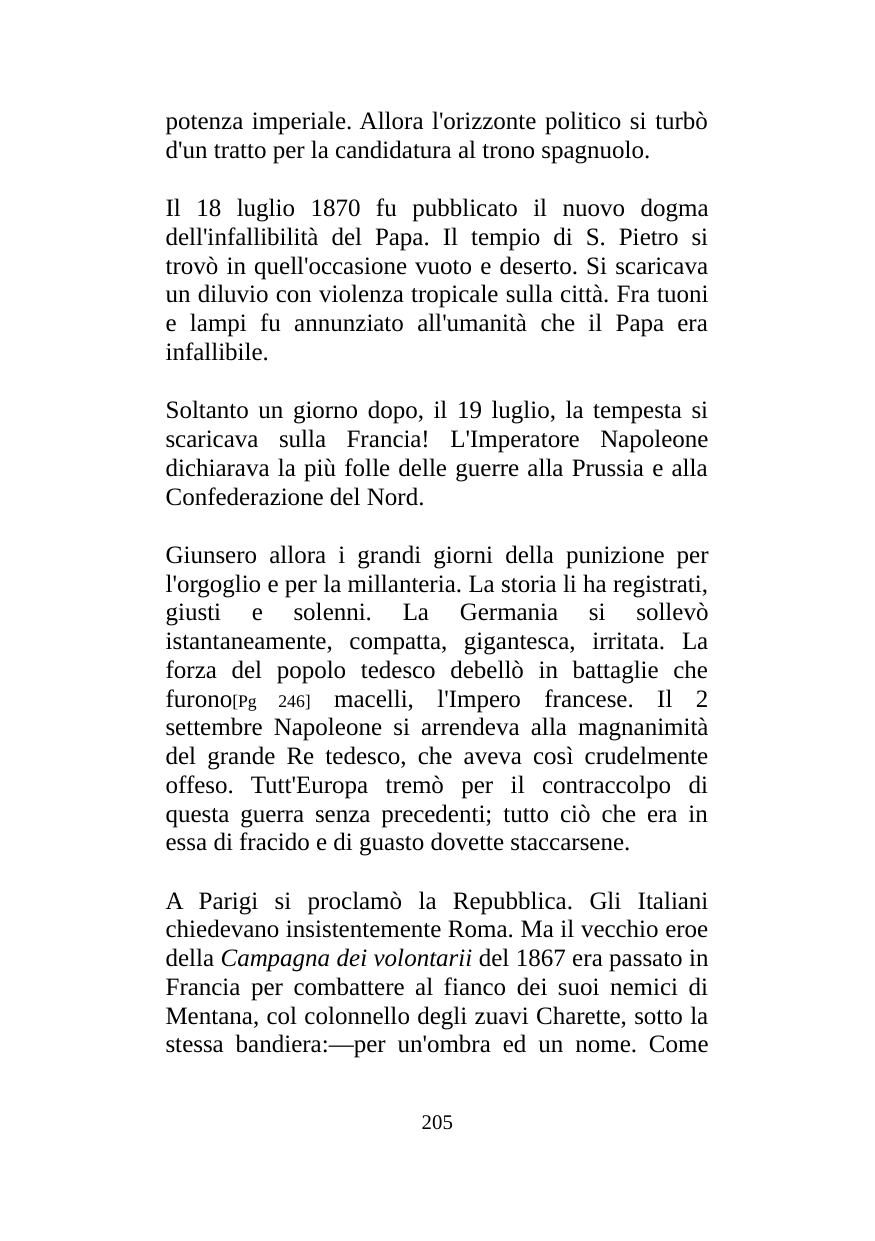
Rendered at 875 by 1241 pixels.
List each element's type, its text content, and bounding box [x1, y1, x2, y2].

text potenza imperiale. Allora l'orizzonte politico si turbò d'un tratto per la candidatura al trono spagnuolo. [165, 106, 709, 164]
text Giunsero allora i grandi giorni della punizione per l'orgoglio e per la millanteria. La storia li ha registrati, giusti e solenni. La Germania si sollevò istantaneamente, compatta, gigantesca, irritata. La forza del popolo tedesco debellò in battaglie che furono[Pg 246] macelli, l'Impero francese. Il 2 settembre Napoleone si arrendeva alla magnanimità del grande Re tedesco, che aveva così crudelmente offeso. Tutt'Europa tremò per il contraccolpo di questa guerra senza precedenti; tutto ciò che era in essa di fracido e di guasto dovette staccarsene. [165, 540, 709, 856]
text Il 18 luglio 1870 fu pubblicato il nuovo dogma dell'infallibilità del Papa. Il tempio di S. Pietro si trovò in quell'occasione vuoto e deserto. Si scaricava un diluvio con violenza tropicale sulla città. Fra tuoni e lampi fu annunziato all'umanità che il Papa era infallibile. [165, 193, 709, 366]
text Soltanto un giorno dopo, il 19 luglio, la tempesta si scaricava sulla Francia! L'Imperatore Napoleone dichiarava la più folle delle guerre alla Prussia e alla Confederazione del Nord. [165, 395, 709, 510]
text A Parigi si proclamò la Repubblica. Gli Italiani chiedevano insistentemente Roma. Ma il vecchio eroe della Campagna dei volontarii del 1867 era passato in Francia per combattere al fianco dei suoi nemici di Mentana, col colonnello degli zuavi Charette, sotto la stessa bandiera:—per un'ombra ed un nome. Come [165, 886, 709, 1058]
